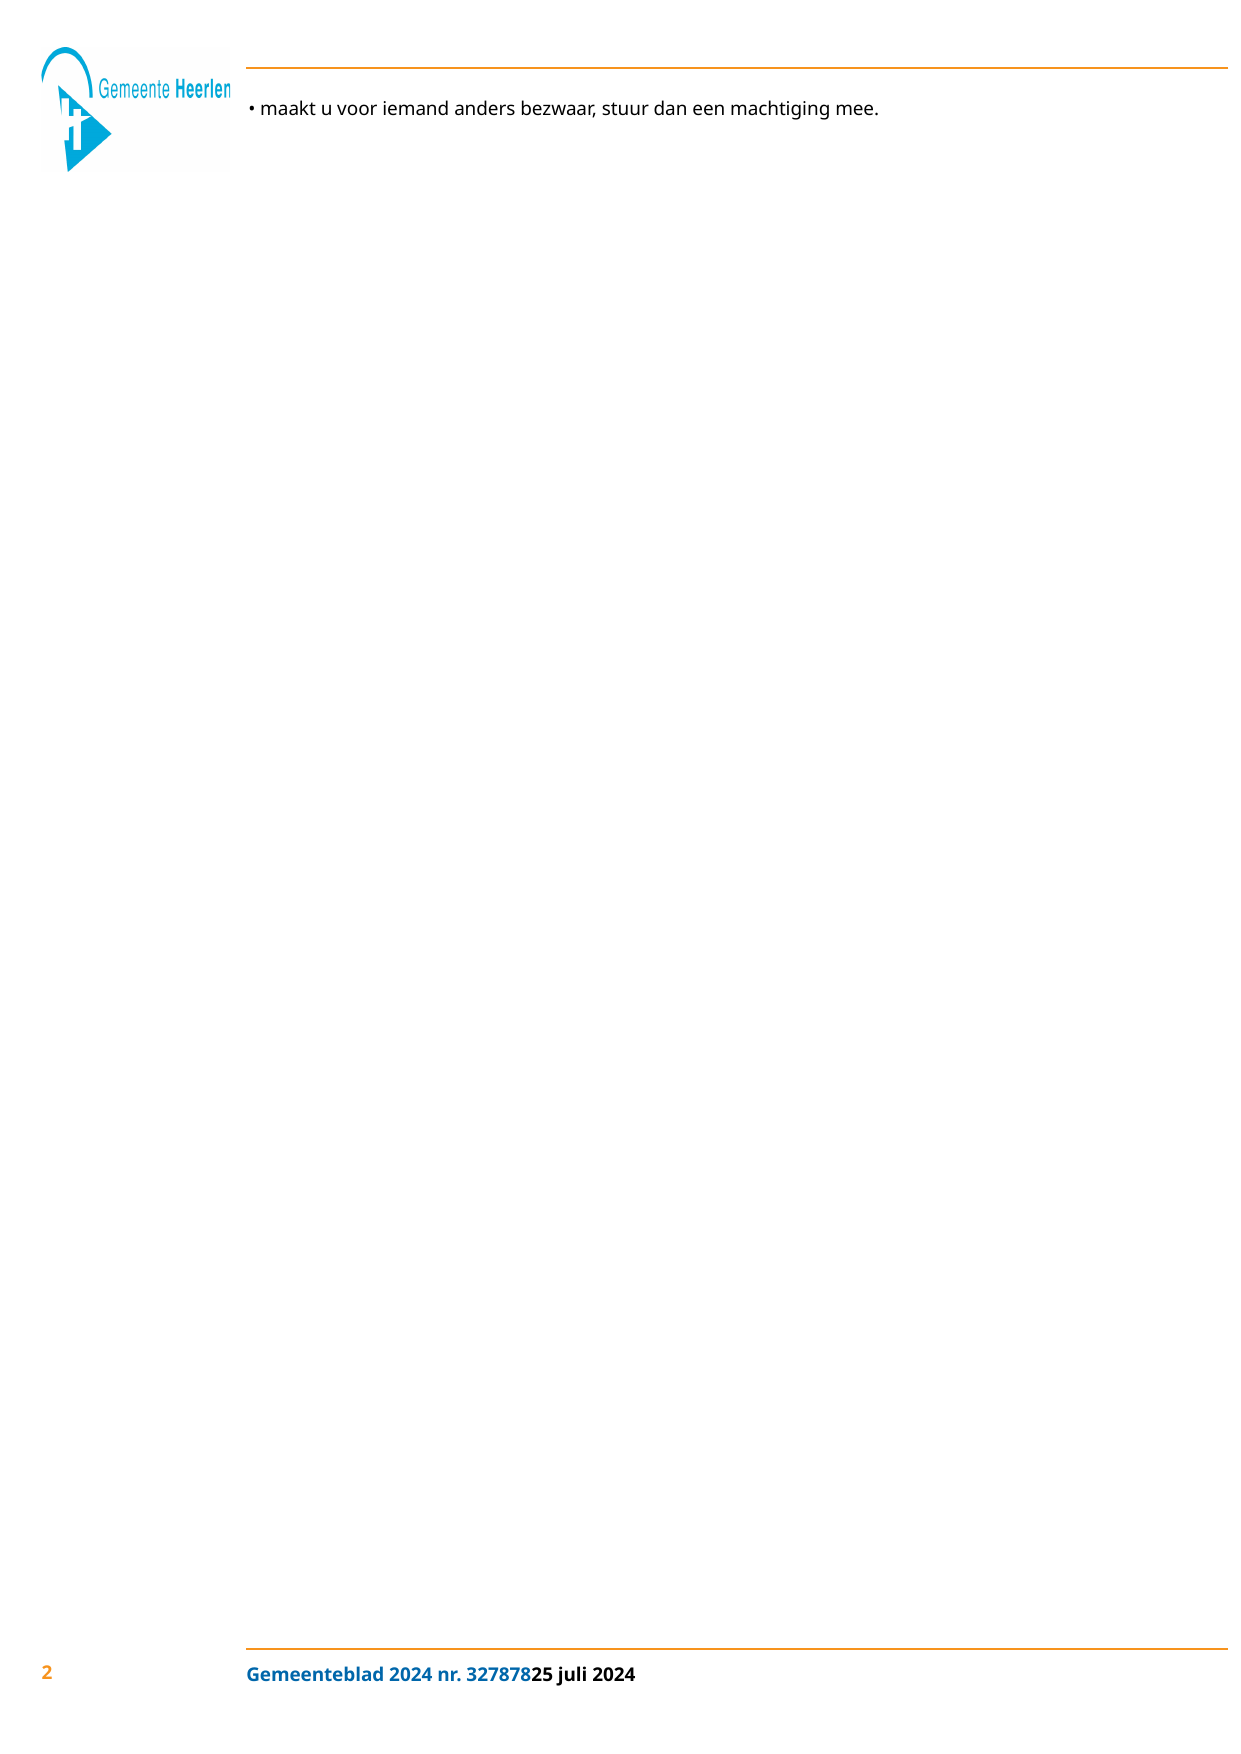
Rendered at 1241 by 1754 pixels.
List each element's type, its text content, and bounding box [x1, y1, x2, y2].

picture [41, 47, 231, 172]
text • maakt u voor iemand anders bezwaar, stuur dan een machtiging mee. [248, 95, 1152, 121]
picture [41, 47, 59, 70]
